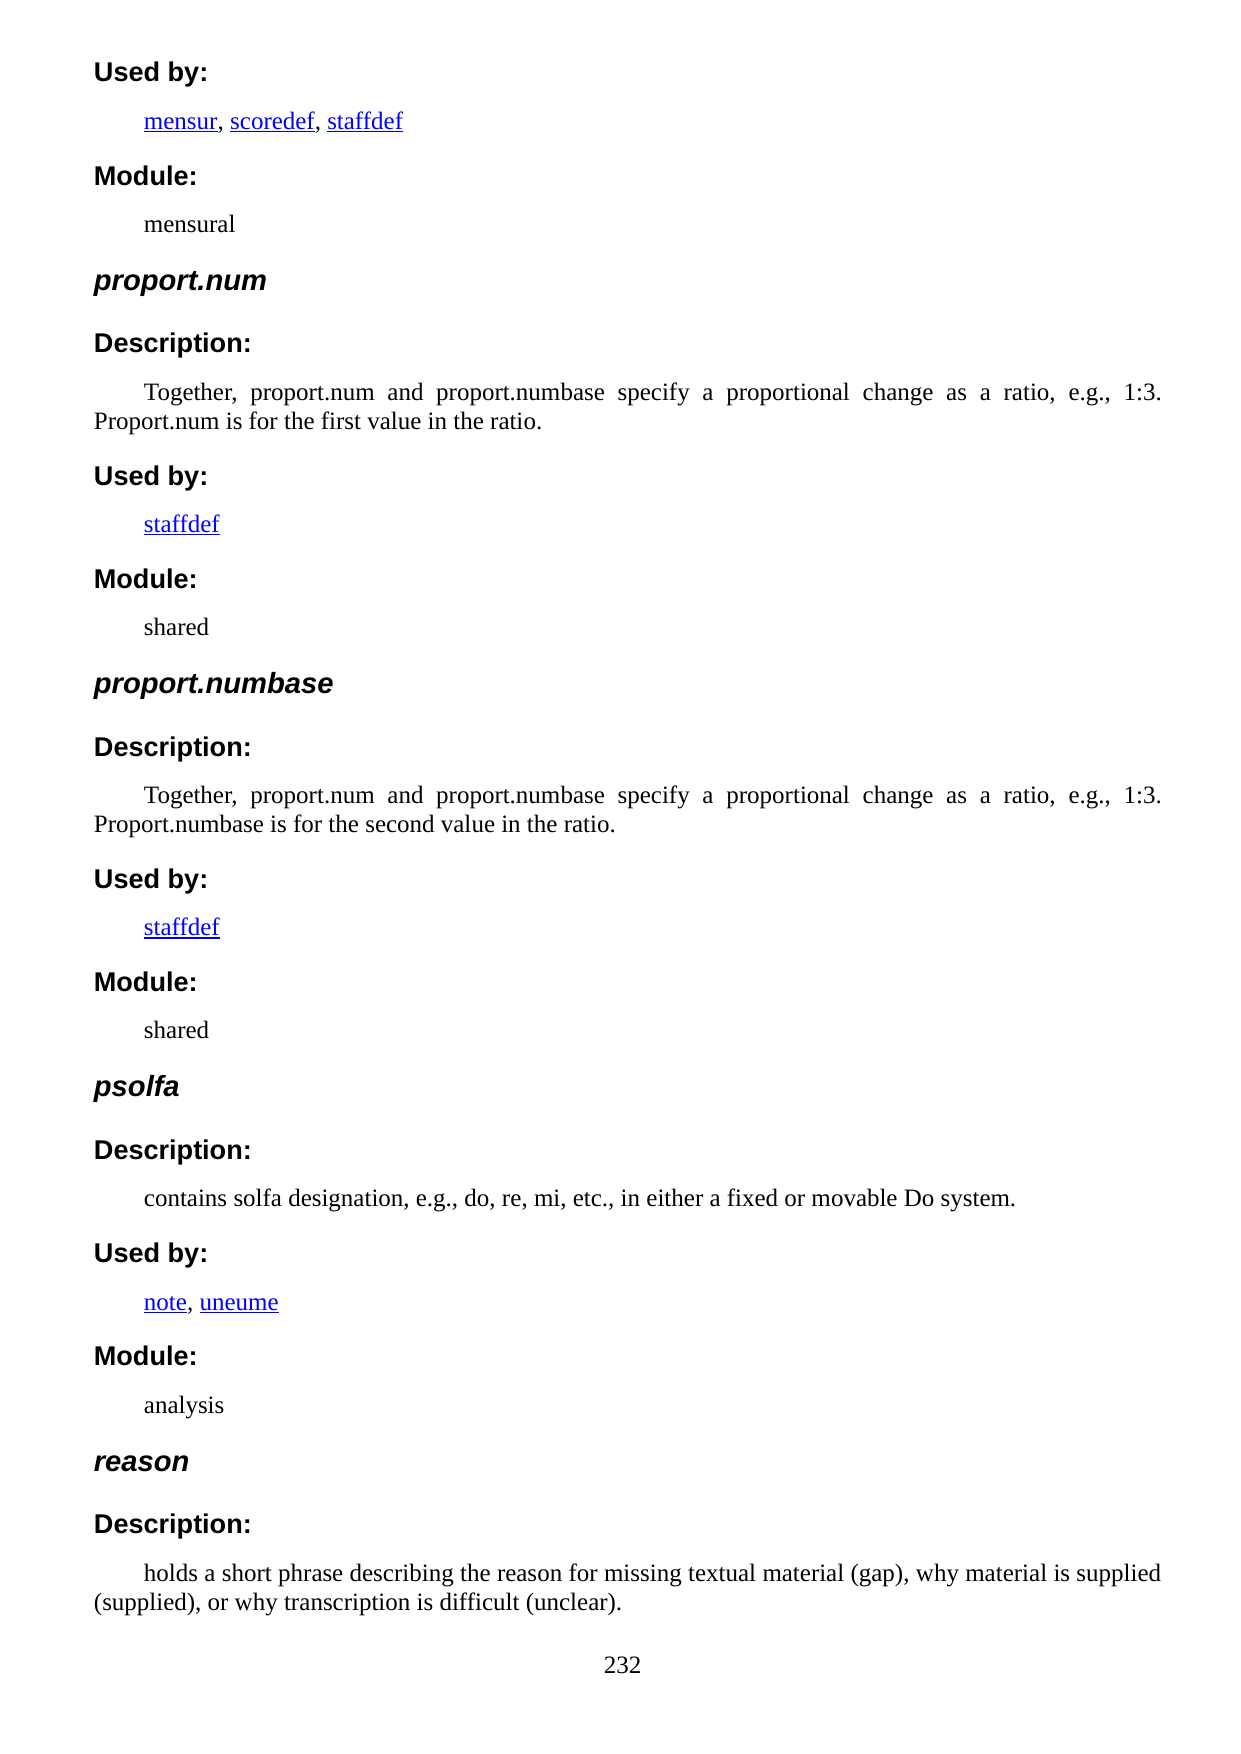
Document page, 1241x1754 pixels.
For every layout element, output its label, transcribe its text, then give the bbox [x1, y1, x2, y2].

subtitle Used by: [94, 863, 1162, 894]
subtitle Module: [94, 966, 1162, 997]
text shared [94, 1015, 1162, 1044]
text mensur, scoredef, staffdef [94, 106, 1162, 134]
text note, uneume [94, 1287, 1162, 1315]
text staffdef [94, 912, 1162, 941]
text mensural [94, 209, 1162, 238]
subtitle proport.num [94, 263, 1162, 296]
text staffdef [94, 509, 1162, 538]
text holds a short phrase describing the reason for missing textual material (gap), why material is supplied (supplied), or why transcription is difficult (unclear). [94, 1558, 1162, 1615]
subtitle Module: [94, 563, 1162, 594]
text contains solfa designation, e.g., do, re, mi, etc., in either a fixed or movable Do system. [94, 1183, 1162, 1212]
subtitle reason [94, 1444, 1162, 1477]
text Together, proport.num and proport.numbase specify a proportional change as a ratio, e.g., 1:3. Proport.num is for the first value in the ratio. [94, 377, 1162, 434]
subtitle Used by: [94, 1237, 1162, 1268]
subtitle Used by: [94, 56, 1162, 87]
subtitle Module: [94, 159, 1162, 191]
text analysis [94, 1390, 1162, 1419]
subtitle proport.numbase [94, 666, 1162, 699]
subtitle Module: [94, 1340, 1162, 1372]
subtitle Used by: [94, 459, 1162, 491]
text Together, proport.num and proport.numbase specify a proportional change as a ratio, e.g., 1:3. Proport.numbase is for the second value in the ratio. [94, 780, 1162, 838]
text shared [94, 612, 1162, 641]
subtitle Description: [94, 731, 1162, 762]
subtitle Description: [94, 1134, 1162, 1165]
subtitle psolfa [94, 1069, 1162, 1103]
subtitle Description: [94, 1508, 1162, 1540]
subtitle Description: [94, 327, 1162, 359]
